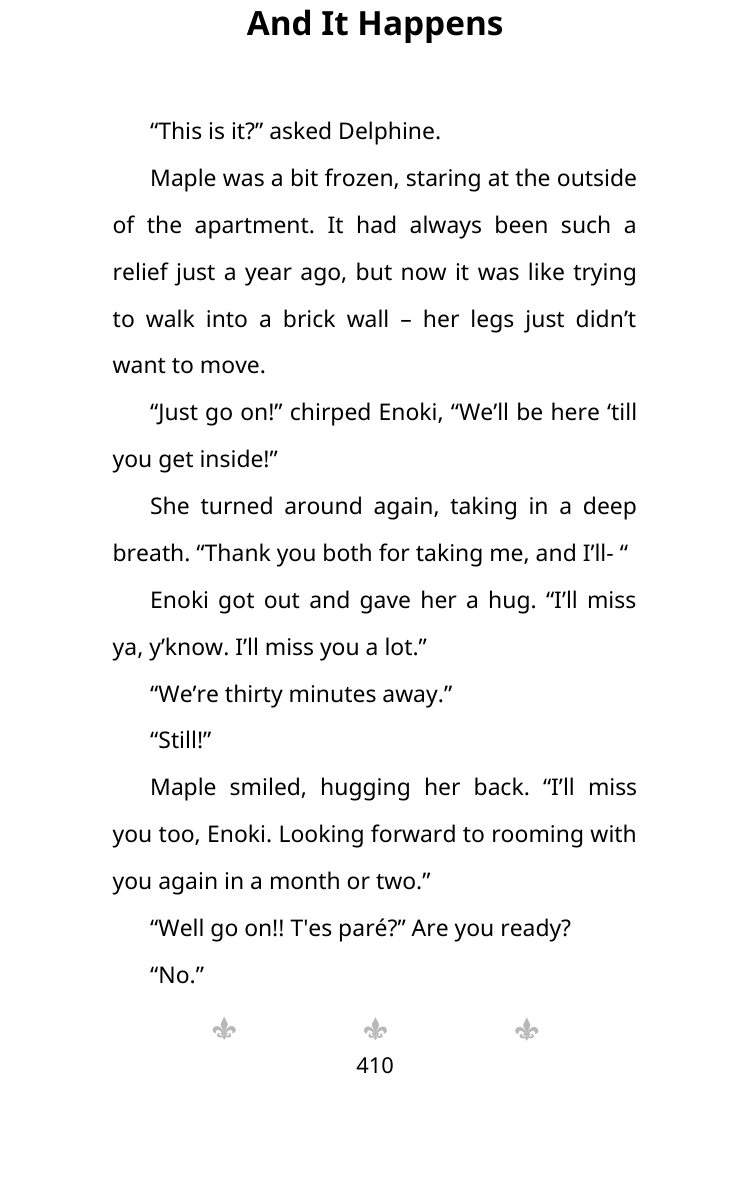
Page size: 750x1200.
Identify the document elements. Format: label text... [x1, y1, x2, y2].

text “Well go on!! T'es paré?” Are you ready? [112, 912, 637, 943]
subtitle And It Happens [112, 0, 637, 45]
text “Still!” [112, 724, 637, 756]
text She turned around again, taking in a deep breath. “Thank you both for taking me, and I’ll- “ [112, 490, 637, 568]
text Maple smiled, hugging her back. “I’ll miss you too, Enoki. Looking forward to rooming with you again in a month or two.” [112, 771, 637, 896]
text Enoki got out and gave her a hug. “I’ll miss ya, y’know. I’ll miss you a lot.” [112, 584, 637, 662]
text “No.” [112, 959, 637, 990]
text “We’re thirty minutes away.” [112, 677, 637, 709]
text “This is it?” asked Delphine. [112, 115, 637, 146]
text “Just go on!” chirped Enoki, “We’ll be here ‘till you get inside!” [112, 396, 637, 474]
text Maple was a bit frozen, staring at the outside of the apartment. It had always been such a relief just a year ago, but now it was like trying to walk into a brick wall – her legs just didn’t want to move. [112, 162, 637, 381]
